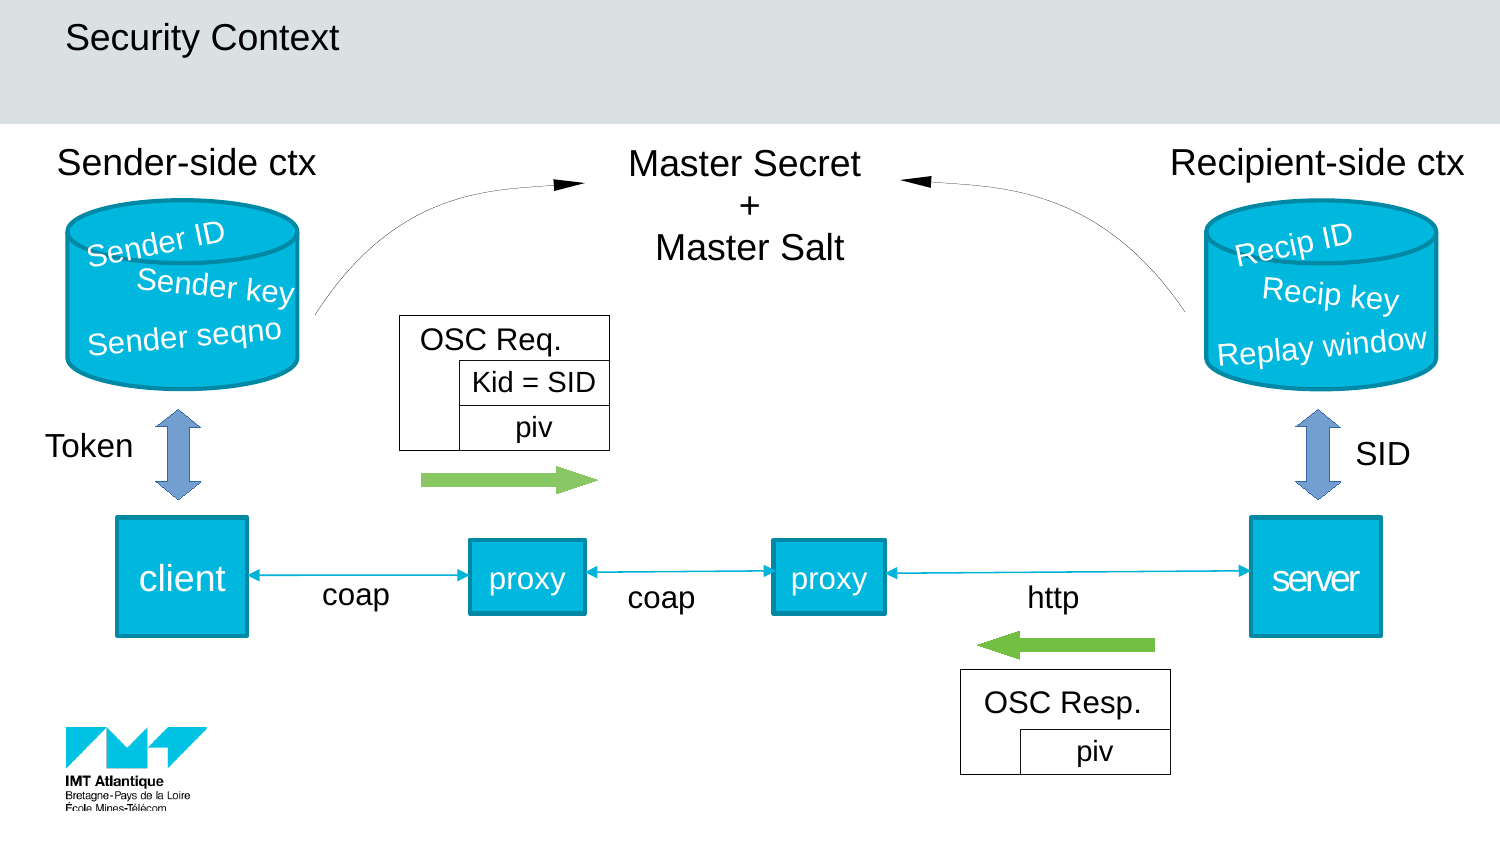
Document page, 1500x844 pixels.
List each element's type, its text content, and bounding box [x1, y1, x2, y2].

text_box Replay window [1200, 310, 1452, 390]
text_box [230, 203, 298, 269]
text_box piv [459, 405, 610, 451]
text_box [155, 409, 201, 500]
text_box proxy [469, 539, 585, 614]
text_box Sender key [119, 252, 321, 310]
title Security Context [64, 0, 1252, 74]
text_box coap [612, 569, 711, 622]
text_box piv [1020, 729, 1171, 775]
text_box Master Secret + Master Salt [570, 135, 931, 276]
text_box OSC Req. [405, 315, 606, 365]
text_box [1334, 234, 1437, 279]
text_box [1263, 370, 1428, 390]
text_box Sender ID [67, 202, 247, 293]
text_box [67, 200, 231, 236]
text_box Token [30, 420, 156, 472]
text_box client [117, 517, 248, 636]
text_box [1295, 409, 1341, 500]
text_box [420, 465, 601, 496]
text_box [93, 359, 298, 390]
text_box http [1012, 569, 1095, 622]
text_box [67, 241, 193, 369]
text_box [974, 630, 1156, 661]
text_box [1206, 234, 1332, 332]
text_box [606, 315, 610, 360]
text_box Sender-side ctx [41, 134, 357, 195]
text_box Recip ID [1215, 200, 1396, 291]
text_box Recip key [1245, 262, 1446, 320]
text_box SID [1340, 428, 1467, 481]
text_box coap [307, 566, 406, 619]
text_box Kid = SID [459, 360, 610, 405]
text_box [960, 669, 1171, 775]
text_box proxy [773, 539, 885, 614]
text_box Recipient-side ctx [1155, 134, 1497, 234]
text_box server [1251, 517, 1382, 636]
text_box OSC Resp. [969, 678, 1171, 763]
text_box Sender seqno [70, 300, 322, 379]
text_box [399, 315, 459, 451]
